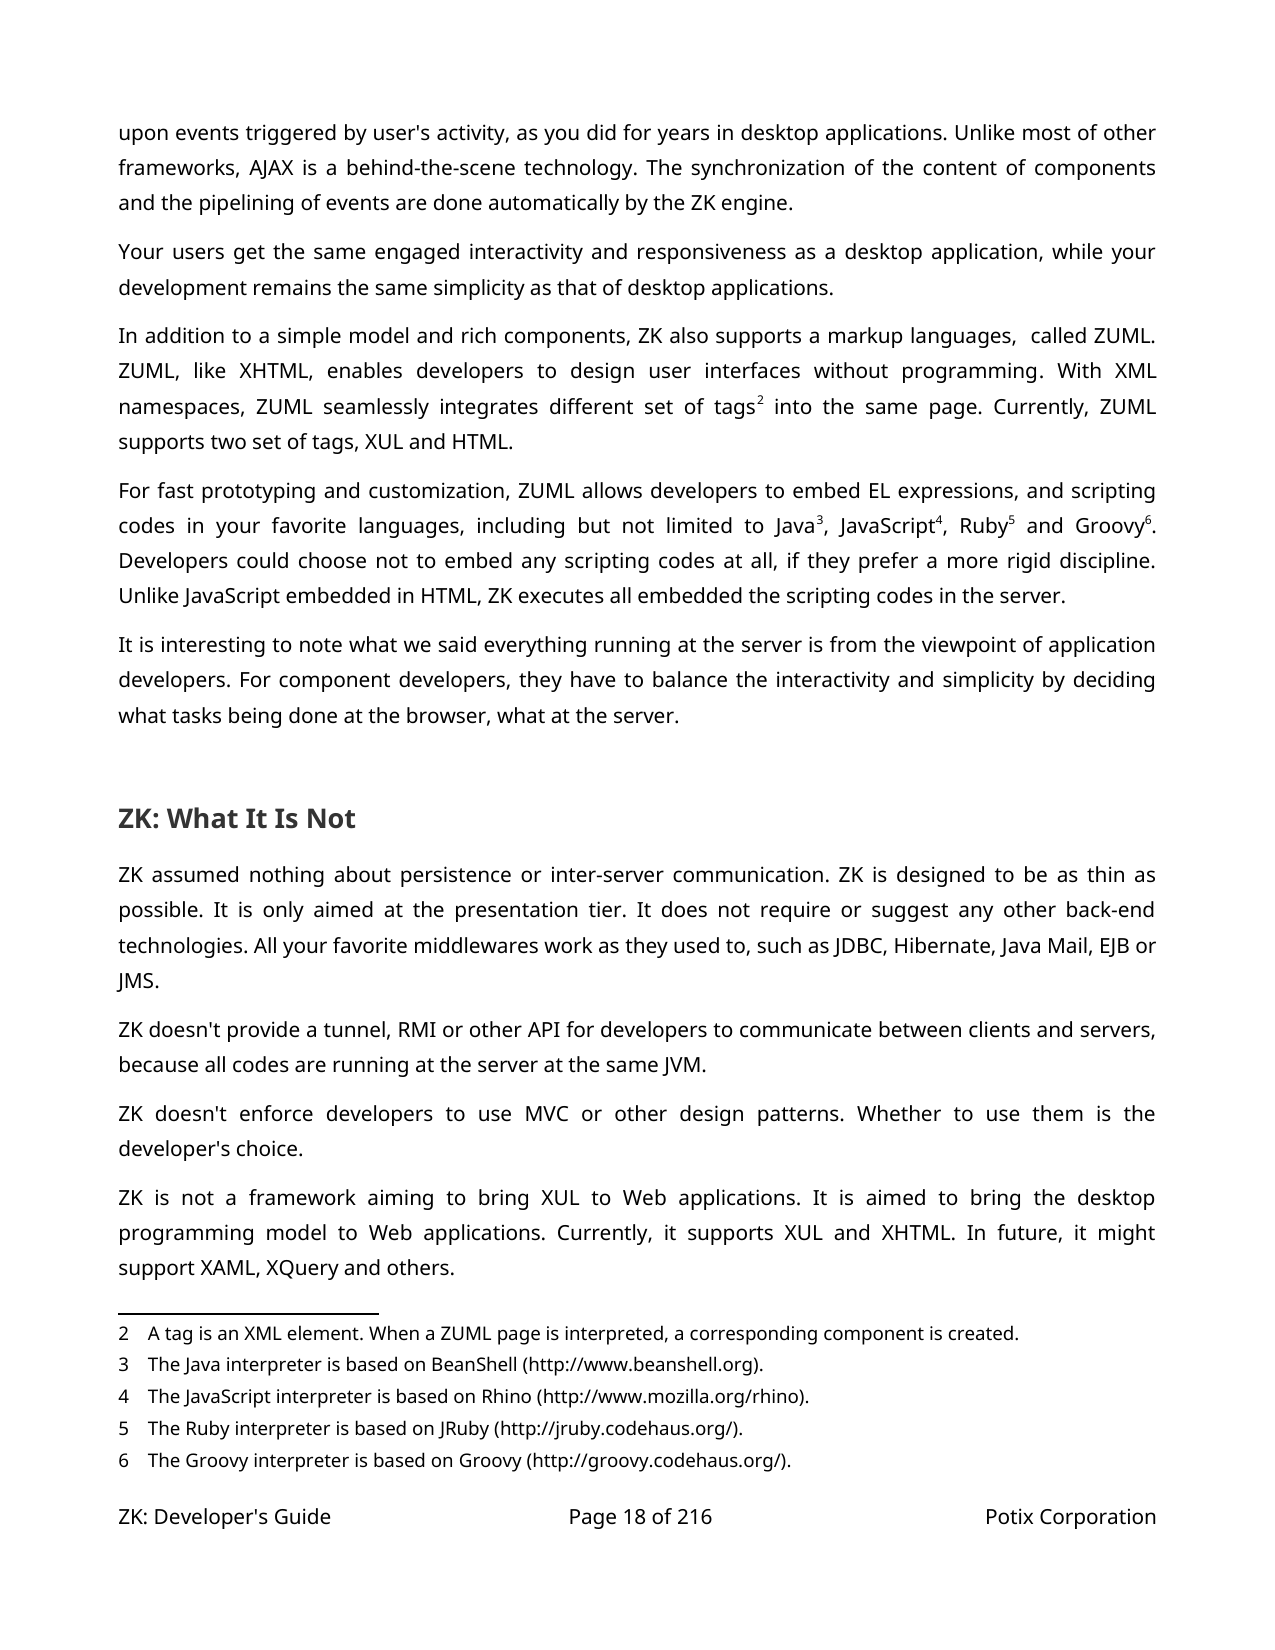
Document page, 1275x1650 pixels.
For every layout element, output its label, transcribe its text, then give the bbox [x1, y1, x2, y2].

text In addition to a simple model and rich components, ZK also supports a markup languages, called ZUML. ZUML, like XHTML, enables developers to design user interfaces without programming. With XML namespaces, ZUML seamlessly integrates different set of tags into the same page. Currently, ZUML supports two set of tags, XUL and HTML. [118, 321, 1157, 455]
text Your users get the same engaged interactivity and responsiveness as a desktop application, while your development remains the same simplicity as that of desktop applications. [118, 237, 1157, 301]
text The JavaScript interpreter is based on Rhino (http://www.mozilla.org/rhino). [118, 1384, 1157, 1409]
text The Groovy interpreter is based on Groovy (http://groovy.codehaus.org/). [118, 1447, 1157, 1473]
subtitle ZK: What It Is Not [118, 800, 1157, 837]
text ZK doesn't enforce developers to use MVC or other design patterns. Whether to use them is the developer's choice. [118, 1099, 1157, 1162]
text It is interesting to note what we said everything running at the server is from the viewpoint of application developers. For component developers, they have to balance the interactivity and simplicity by deciding what tasks being done at the browser, what at the server. [118, 630, 1157, 729]
text ZK is not a framework aiming to bring XUL to Web applications. It is aimed to bring the desktop programming model to Web applications. Currently, it supports XUL and XHTML. In future, it might support XAML, XQuery and others. [118, 1183, 1157, 1282]
text A tag is an XML element. When a ZUML page is interpreted, a corresponding component is created. [118, 1320, 1157, 1345]
text For fast prototyping and customization, ZUML allows developers to embed EL expressions, and scripting codes in your favorite languages, including but not limited to Java, JavaScript, Ruby and Groovy. Developers could choose not to embed any scripting codes at all, if they prefer a more rigid discipline. Unlike JavaScript embedded in HTML, ZK executes all embedded the scripting codes in the server. [118, 476, 1157, 610]
text upon events triggered by user's activity, as you did for years in desktop applications. Unlike most of other frameworks, AJAX is a behind-the-scene technology. The synchronization of the content of components and the pipelining of events are done automatically by the ZK engine. [118, 118, 1157, 217]
text The Java interpreter is based on BeanShell (http://www.beanshell.org). [118, 1352, 1157, 1377]
text ZK assumed nothing about persistence or inter-server communication. ZK is designed to be as thin as possible. It is only aimed at the presentation tier. It does not require or suggest any other back-end technologies. All your favorite middlewares work as they used to, such as JDBC, Hibernate, Java Mail, EJB or JMS. [118, 860, 1157, 994]
text ZK doesn't provide a tunnel, RMI or other API for developers to communicate between clients and servers, because all codes are running at the server at the same JVM. [118, 1015, 1157, 1078]
text The Ruby interpreter is based on JRuby (http://jruby.codehaus.org/). [118, 1416, 1157, 1441]
